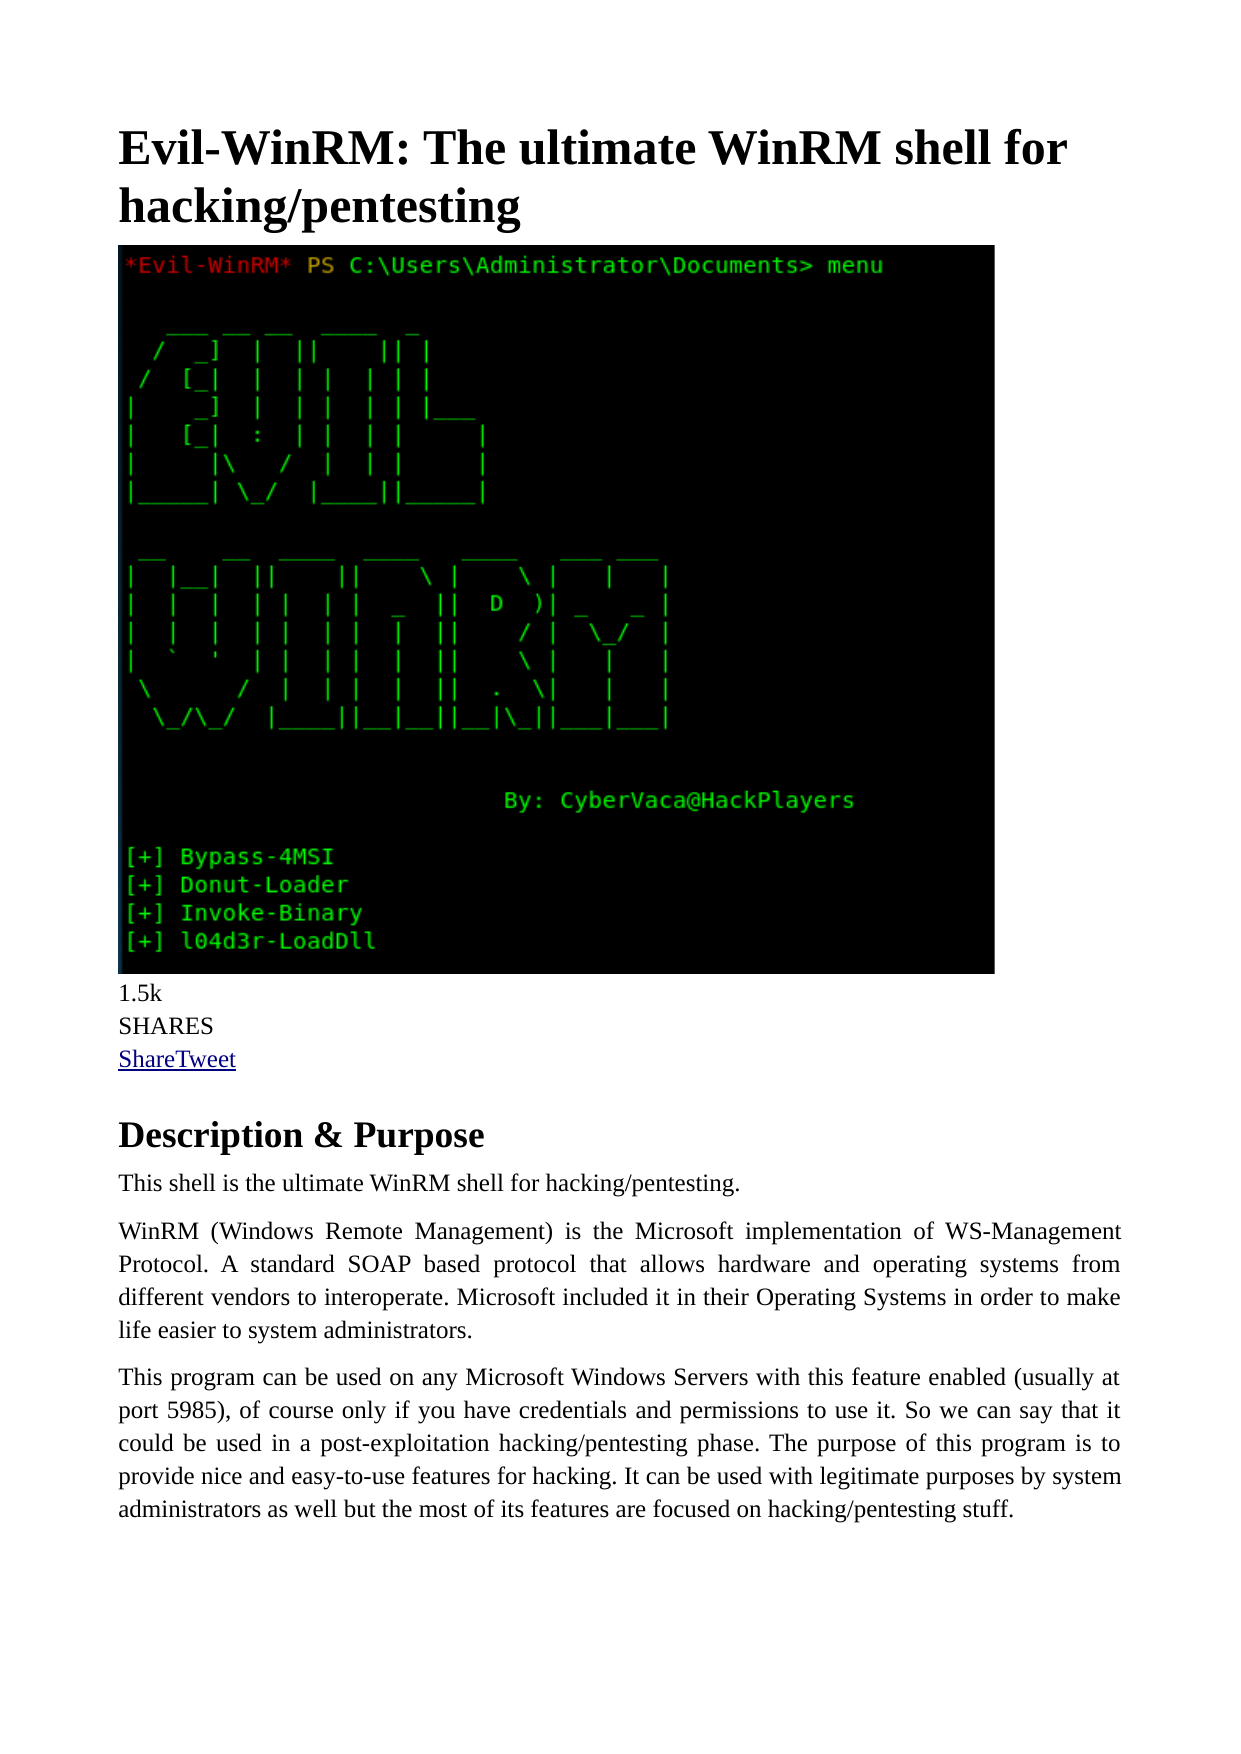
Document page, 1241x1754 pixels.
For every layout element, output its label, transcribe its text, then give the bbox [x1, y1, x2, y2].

text This program can be used on any Microsoft Windows Servers with this feature enabled (usually at port 5985), of course only if you have credentials and permissions to use it. So we can say that it could be used in a post-exploitation hacking/pentesting phase. The purpose of this program is to provide nice and easy-to-use features for hacking. It can be used with legitimate purposes by system administrators as well but the most of its features are focused on hacking/pentesting stuff. [118, 1362, 1122, 1523]
subtitle Evil-WinRM: The ultimate WinRM shell for hacking/pentesting [118, 118, 1122, 233]
text ShareTweet [118, 1044, 1122, 1073]
text SHARES [118, 1011, 1122, 1040]
text This shell is the ultimate WinRM shell for hacking/pentesting. [118, 1168, 1122, 1197]
text WinRM (Windows Remote Management) is the Microsoft implementation of WS-Management Protocol. A standard SOAP based protocol that allows hardware and operating systems from different vendors to interoperate. Microsoft included it in their Operating Systems in order to make life easier to system administrators. [118, 1216, 1122, 1343]
subtitle Description & Purpose [118, 1112, 1122, 1156]
picture [118, 245, 995, 974]
text 1.5k [118, 978, 1122, 1007]
